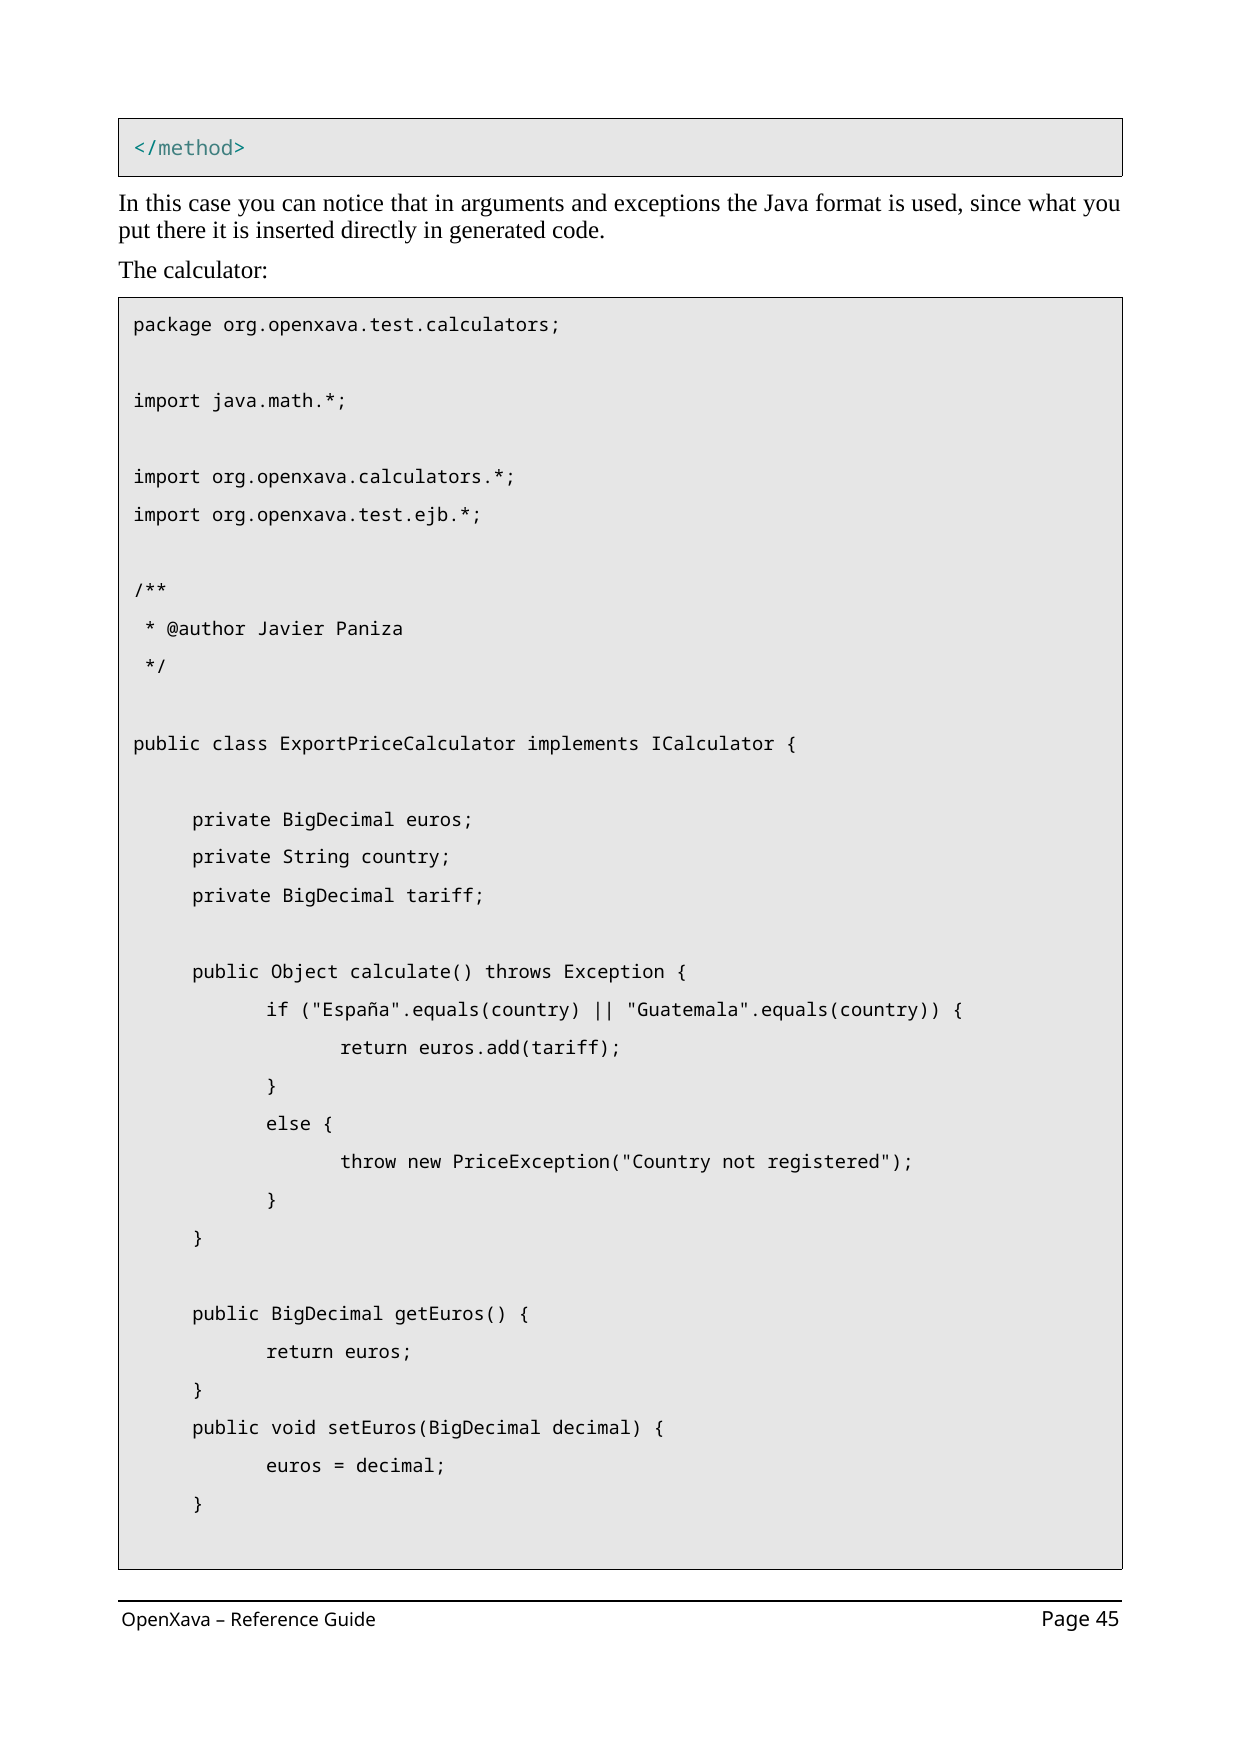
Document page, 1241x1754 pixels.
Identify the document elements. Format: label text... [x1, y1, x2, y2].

text /** [119, 563, 1122, 601]
text * @author Javier Paniza [119, 601, 1122, 639]
text import java.math.*; [119, 373, 1122, 411]
text } [119, 1209, 1122, 1247]
text return euros; [119, 1323, 1122, 1361]
text public void setEuros(BigDecimal decimal) { [119, 1399, 1122, 1437]
text else { [119, 1095, 1122, 1133]
text import org.openxava.test.ejb.*; [119, 487, 1122, 525]
text </method> [119, 119, 1122, 176]
text throw new PriceException("Country not registered"); [119, 1133, 1122, 1171]
text package org.openxava.test.calculators; [119, 298, 1122, 335]
text public Object calculate() throws Exception { [119, 943, 1122, 981]
text import org.openxava.calculators.*; [119, 449, 1122, 487]
text return euros.add(tariff); [119, 1019, 1122, 1057]
text private BigDecimal euros; [119, 791, 1122, 829]
text } [119, 1057, 1122, 1095]
text */ [119, 639, 1122, 677]
text euros = decimal; [119, 1437, 1122, 1475]
text private BigDecimal tariff; [119, 867, 1122, 905]
text In this case you can notice that in arguments and exceptions the Java format is used, since what you put there it is inserted directly in generated code. [118, 189, 1122, 244]
text } [119, 1475, 1122, 1513]
text The calculator: [118, 257, 1122, 284]
text private String country; [119, 829, 1122, 867]
text } [119, 1361, 1122, 1399]
text public class ExportPriceCalculator implements ICalculator { [119, 715, 1122, 753]
text if ("España".equals(country) || "Guatemala".equals(country)) { [119, 981, 1122, 1019]
text } [119, 1171, 1122, 1209]
text public BigDecimal getEuros() { [119, 1285, 1122, 1323]
